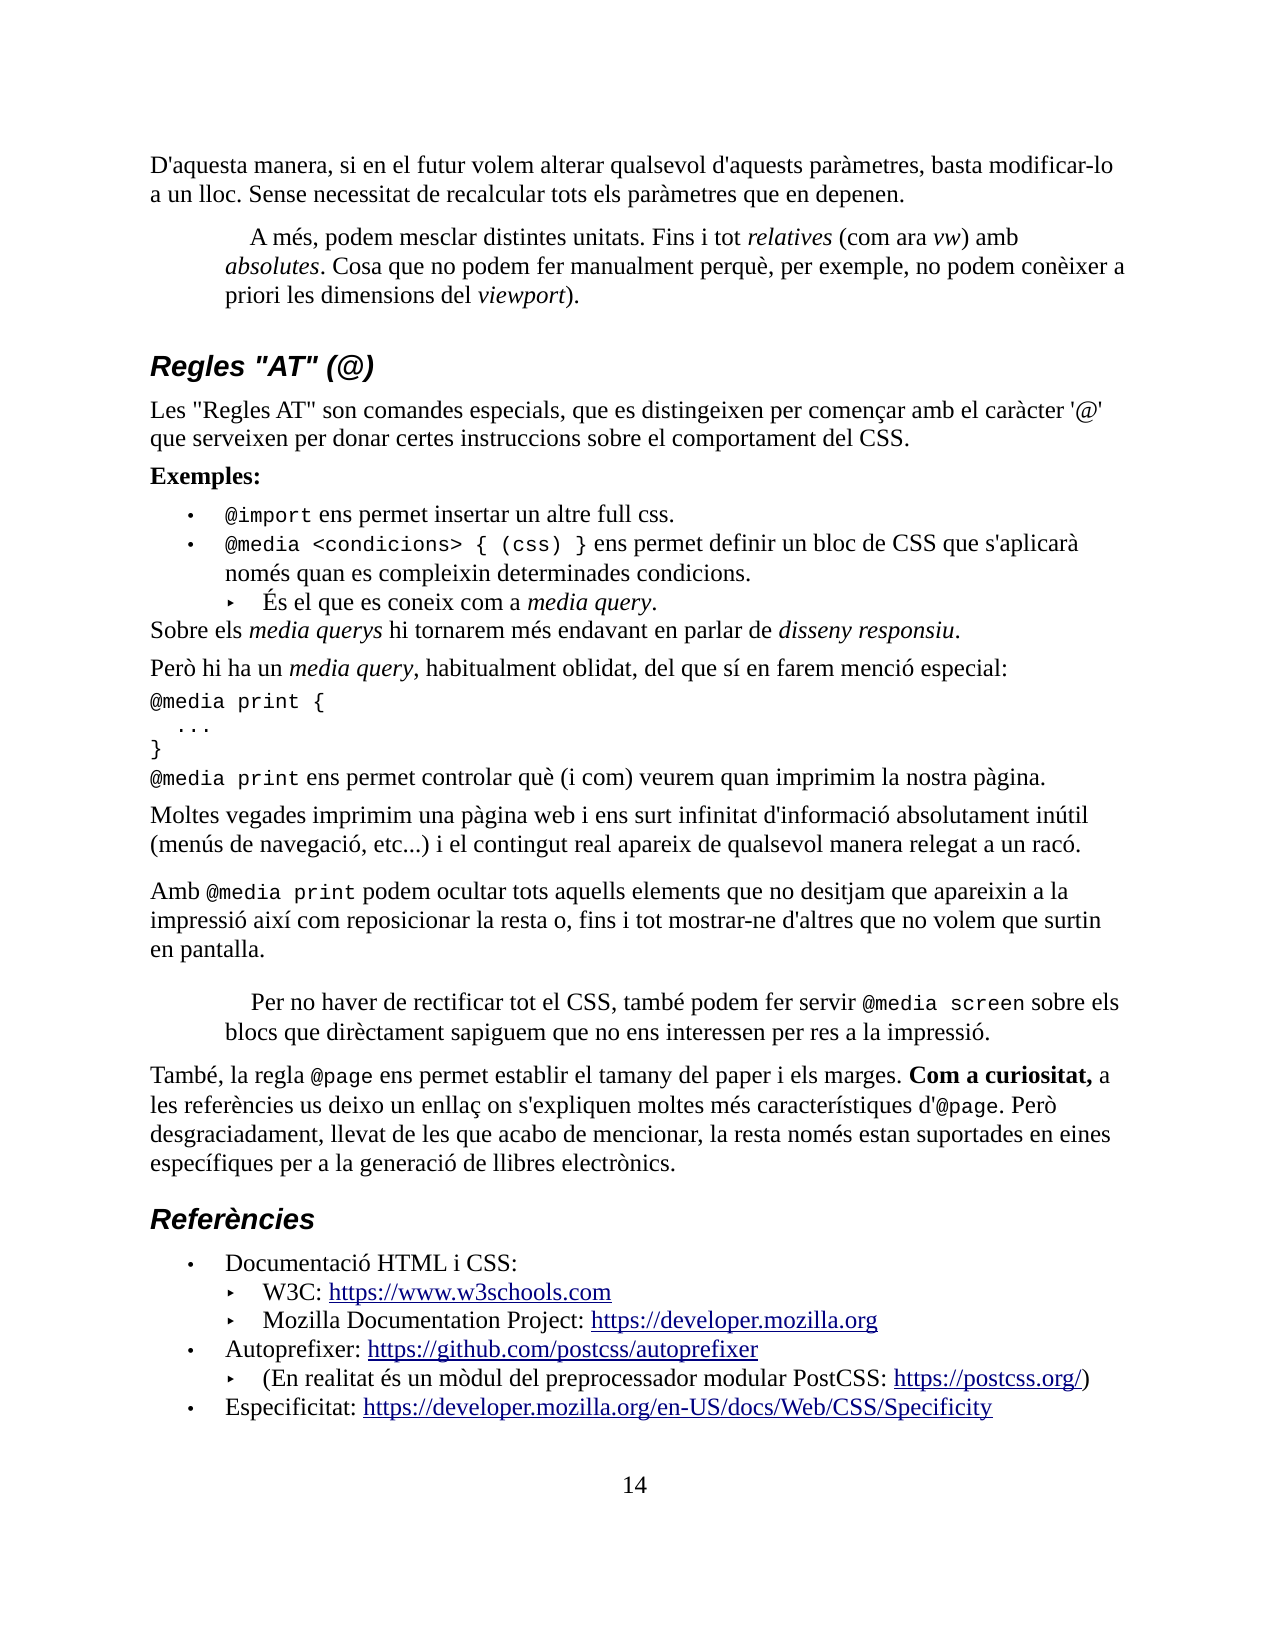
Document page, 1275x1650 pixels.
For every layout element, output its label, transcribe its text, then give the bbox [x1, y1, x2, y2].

text Amb @media print podem ocultar tots aquells elements que no desitjam que apareixin a la impressió així com reposicionar la resta o, fins i tot mostrar-ne d'altres que no volem que surtin en pantalla. [150, 876, 1125, 963]
list Autoprefixer: https://github.com/postcss/autoprefixer [187, 1334, 1125, 1363]
subtitle Referències [150, 1202, 1125, 1236]
text Les "Regles AT" son comandes especials, que es distingeixen per començar amb el caràcter '@' que serveixen per donar certes instruccions sobre el comportament del CSS. [150, 395, 1125, 452]
text Però hi ha un media query, habitualment oblidat, del que sí en farem menció especial: [150, 653, 1125, 682]
text Exemples: [150, 461, 1125, 490]
list Mozilla Documentation Project: https://developer.mozilla.org [225, 1306, 1125, 1334]
list Especificitat: https://developer.mozilla.org/en-US/docs/Web/CSS/Specificity [187, 1392, 1125, 1421]
text També, la regla @page ens permet establir el tamany del paper i els marges. Com a curiositat, a les referències us deixo un enllaç on s'expliquen moltes més característiques d'@page. Però desgraciadament, llevat de les que acabo de mencionar, la resta només estan suportades en eines específiques per a la generació de llibres electrònics. [150, 1060, 1125, 1177]
text D'aquesta manera, si en el futur volem alterar qualsevol d'aquests paràmetres, basta modificar-lo a un lloc. Sense necessitat de recalcular tots els paràmetres que en depenen. [150, 150, 1125, 207]
text } [150, 738, 1125, 762]
list Documentació HTML i CSS: [187, 1248, 1125, 1277]
text @media print { [150, 691, 1125, 715]
text ... [150, 715, 1125, 738]
list @import ens permet insertar un altre full css. [187, 499, 1125, 528]
list És el que es coneix com a media query. [225, 587, 1125, 616]
list W3C: https://www.w3schools.com [225, 1277, 1125, 1306]
list (En realitat és un mòdul del preprocessador modular PostCSS: https://postcss.org/) [225, 1363, 1125, 1392]
text @media print ens permet controlar què (i com) veurem quan imprimim la nostra pàgina. [150, 762, 1125, 792]
list @media <condicions> { (css) } ens permet definir un bloc de CSS que s'aplicarà només quan es compleixin determinades condicions. [187, 528, 1125, 587]
text 📌 Per no haver de rectificar tot el CSS, també podem fer servir @media screen sobre els blocs que dirèctament sapiguem que no ens interessen per res a la impressió. [225, 987, 1125, 1045]
subtitle Regles "AT" (@) [150, 349, 1125, 382]
text Moltes vegades imprimim una pàgina web i ens surt infinitat d'informació absolutament inútil (menús de navegació, etc...) i el contingut real apareix de qualsevol manera relegat a un racó. [150, 801, 1125, 858]
text 📌 A més, podem mesclar distintes unitats. Fins i tot relatives (com ara vw) amb absolutes. Cosa que no podem fer manualment perquè, per exemple, no podem conèixer a priori les dimensions del viewport). [225, 222, 1125, 309]
text Sobre els media querys hi tornarem més endavant en parlar de disseny responsiu. [150, 616, 1125, 644]
